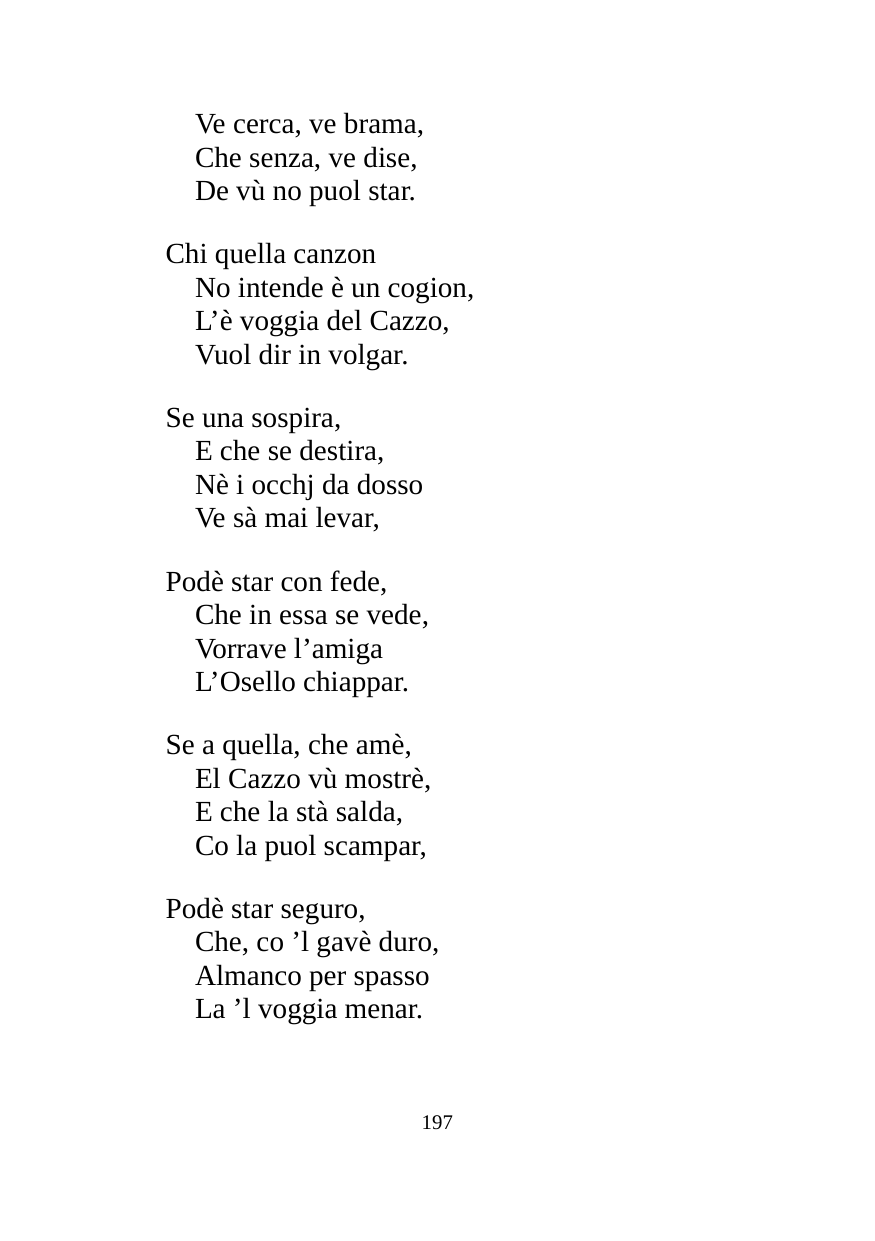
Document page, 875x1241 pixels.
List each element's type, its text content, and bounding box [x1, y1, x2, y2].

text Ve cerca, ve brama, Che senza, ve dise, De vù no puol star. [165, 106, 768, 207]
text Podè star con fede, Che in essa se vede, Vorrave l’amiga L’Osello chiappar. [165, 564, 768, 698]
text Se a quella, che amè, El Cazzo vù mostrè, E che la stà salda, Co la puol scampar, [165, 727, 768, 861]
text Podè star seguro, Che, co ’l gavè duro, Almanco per spasso La ’l voggia menar. [165, 891, 768, 1025]
text Chi quella canzon No intende è un cogion, L’è voggia del Cazzo, Vuol dir in volgar. [165, 236, 768, 371]
text Se una sospira, E che se destira, Nè i occhj da dosso Ve sà mai levar, [165, 400, 768, 534]
